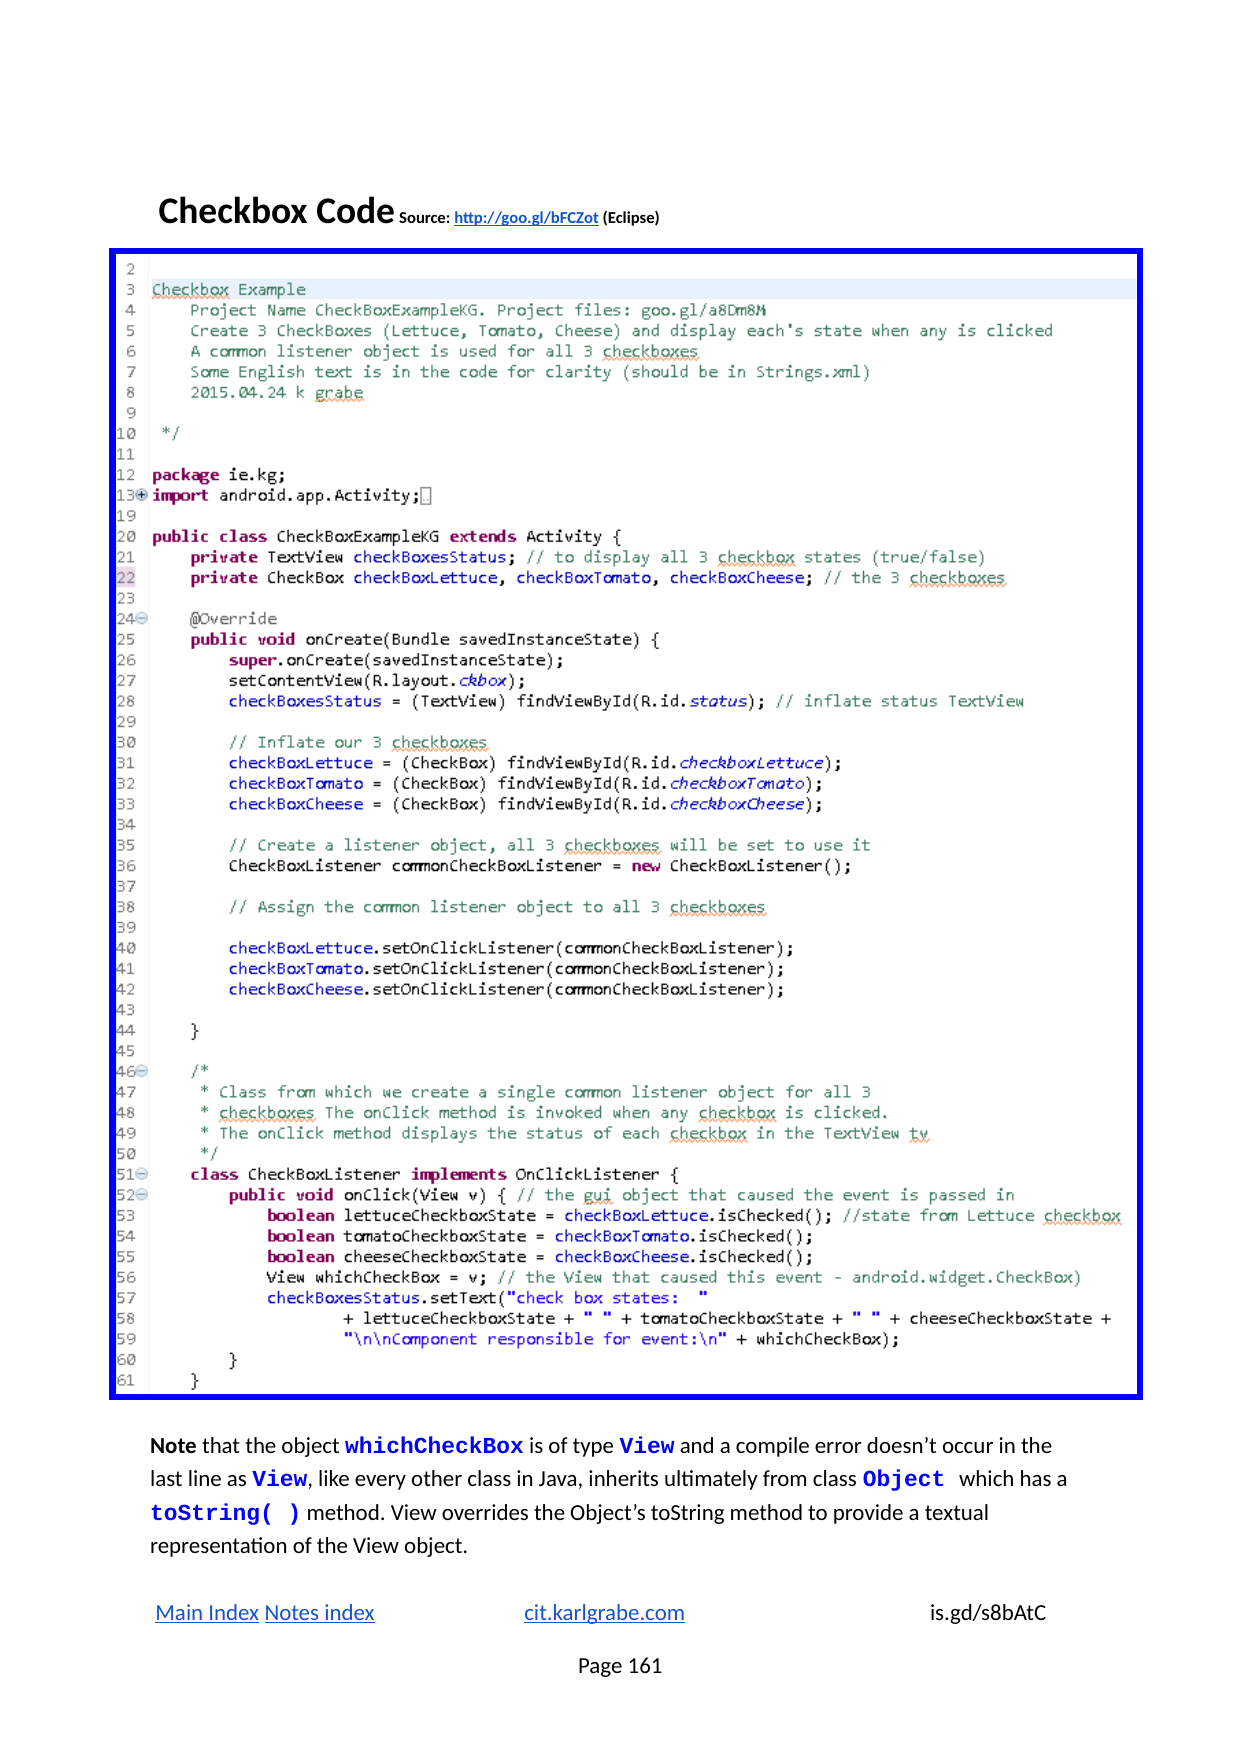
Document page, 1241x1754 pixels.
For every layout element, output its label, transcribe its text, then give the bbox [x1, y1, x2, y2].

picture [116, 254, 1137, 1394]
text Note that the object whichCheckBox is of type View and a compile error doesn’t occur in the last line as View, like every other class in Java, inherits ultimately from class Object which has a toString( ) method. View overrides the Object’s toString method to provide a textual representation of the View object. [150, 1431, 1090, 1559]
subtitle Checkbox Code Source: http://goo.gl/bFCZot (Eclipse) [150, 187, 1090, 233]
